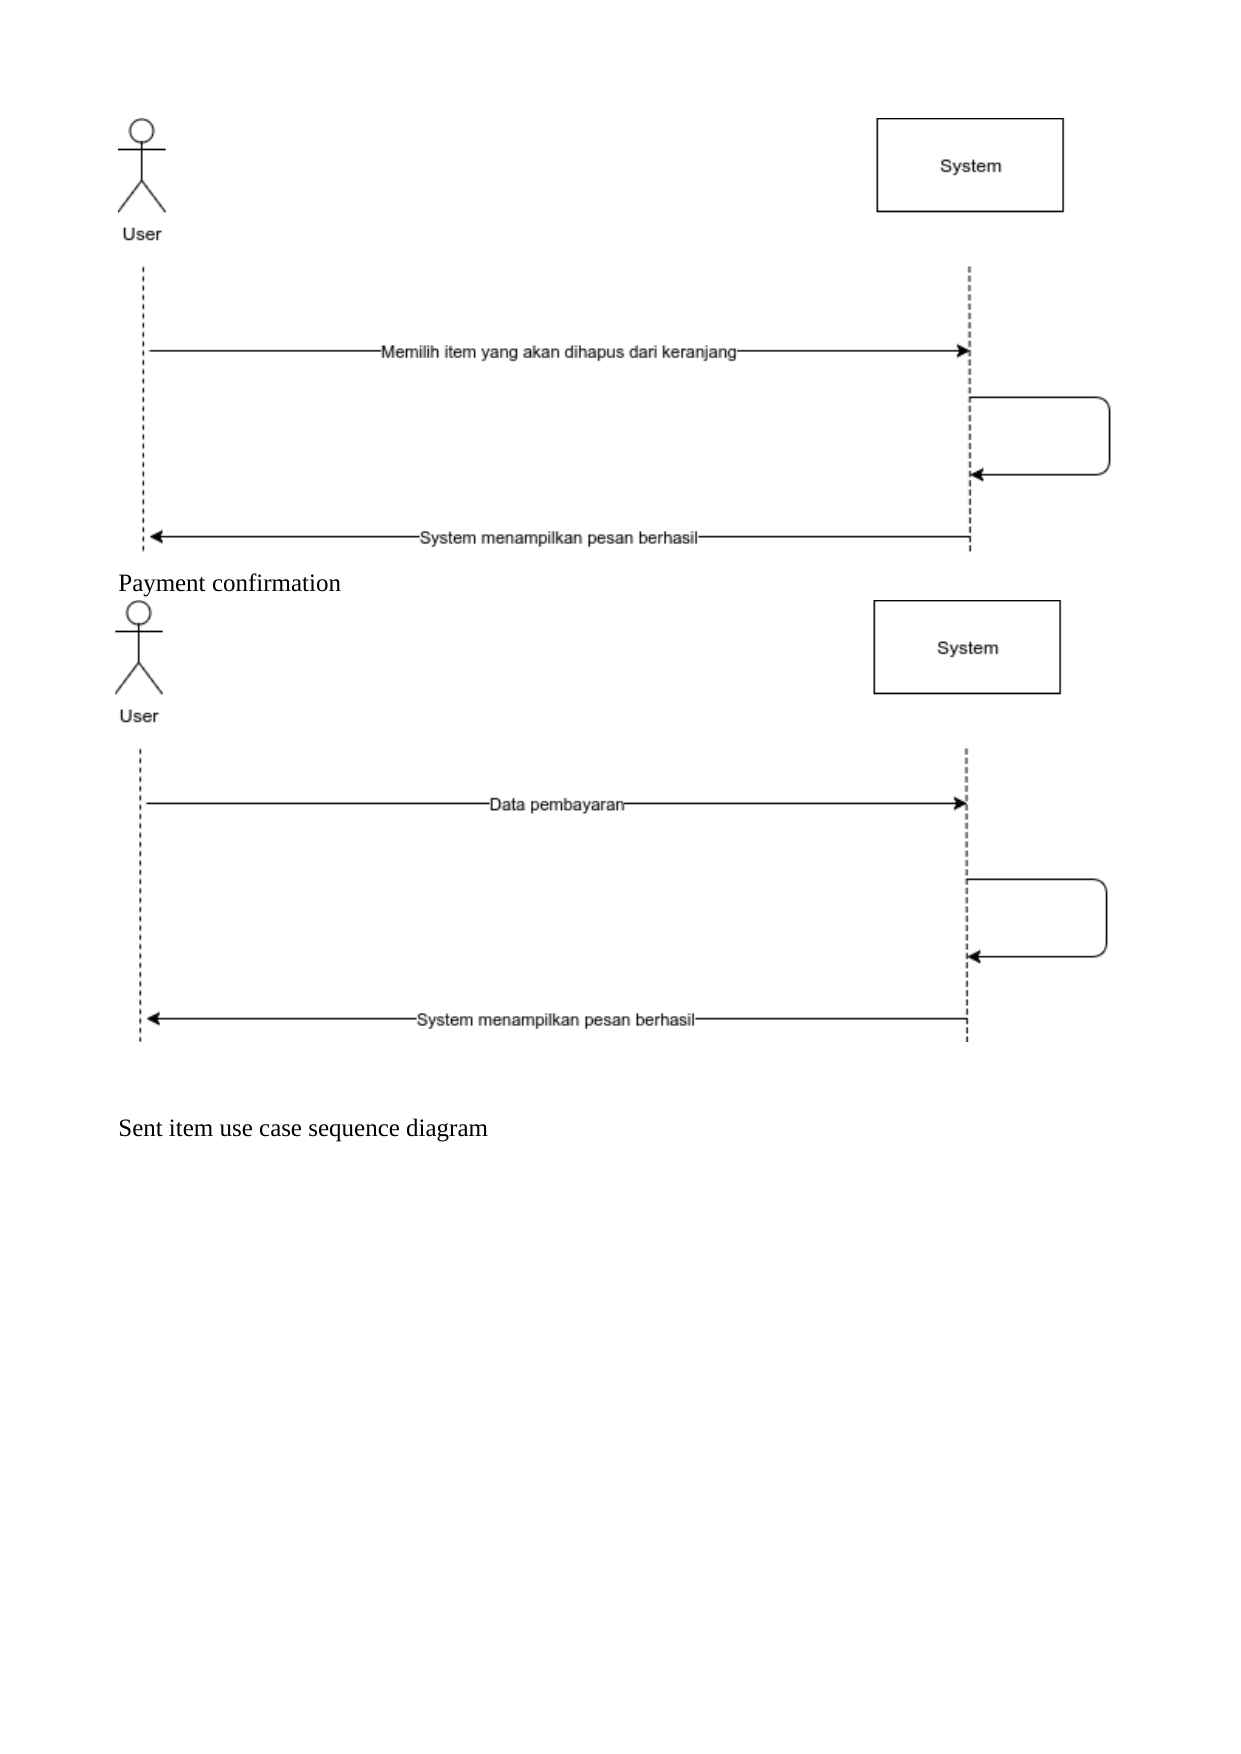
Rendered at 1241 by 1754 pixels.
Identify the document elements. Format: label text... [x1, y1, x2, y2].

text Payment confirmation [118, 554, 1122, 596]
picture [115, 600, 1120, 1042]
text Sent item use case sequence diagram [118, 1113, 1122, 1142]
picture [118, 118, 1123, 554]
